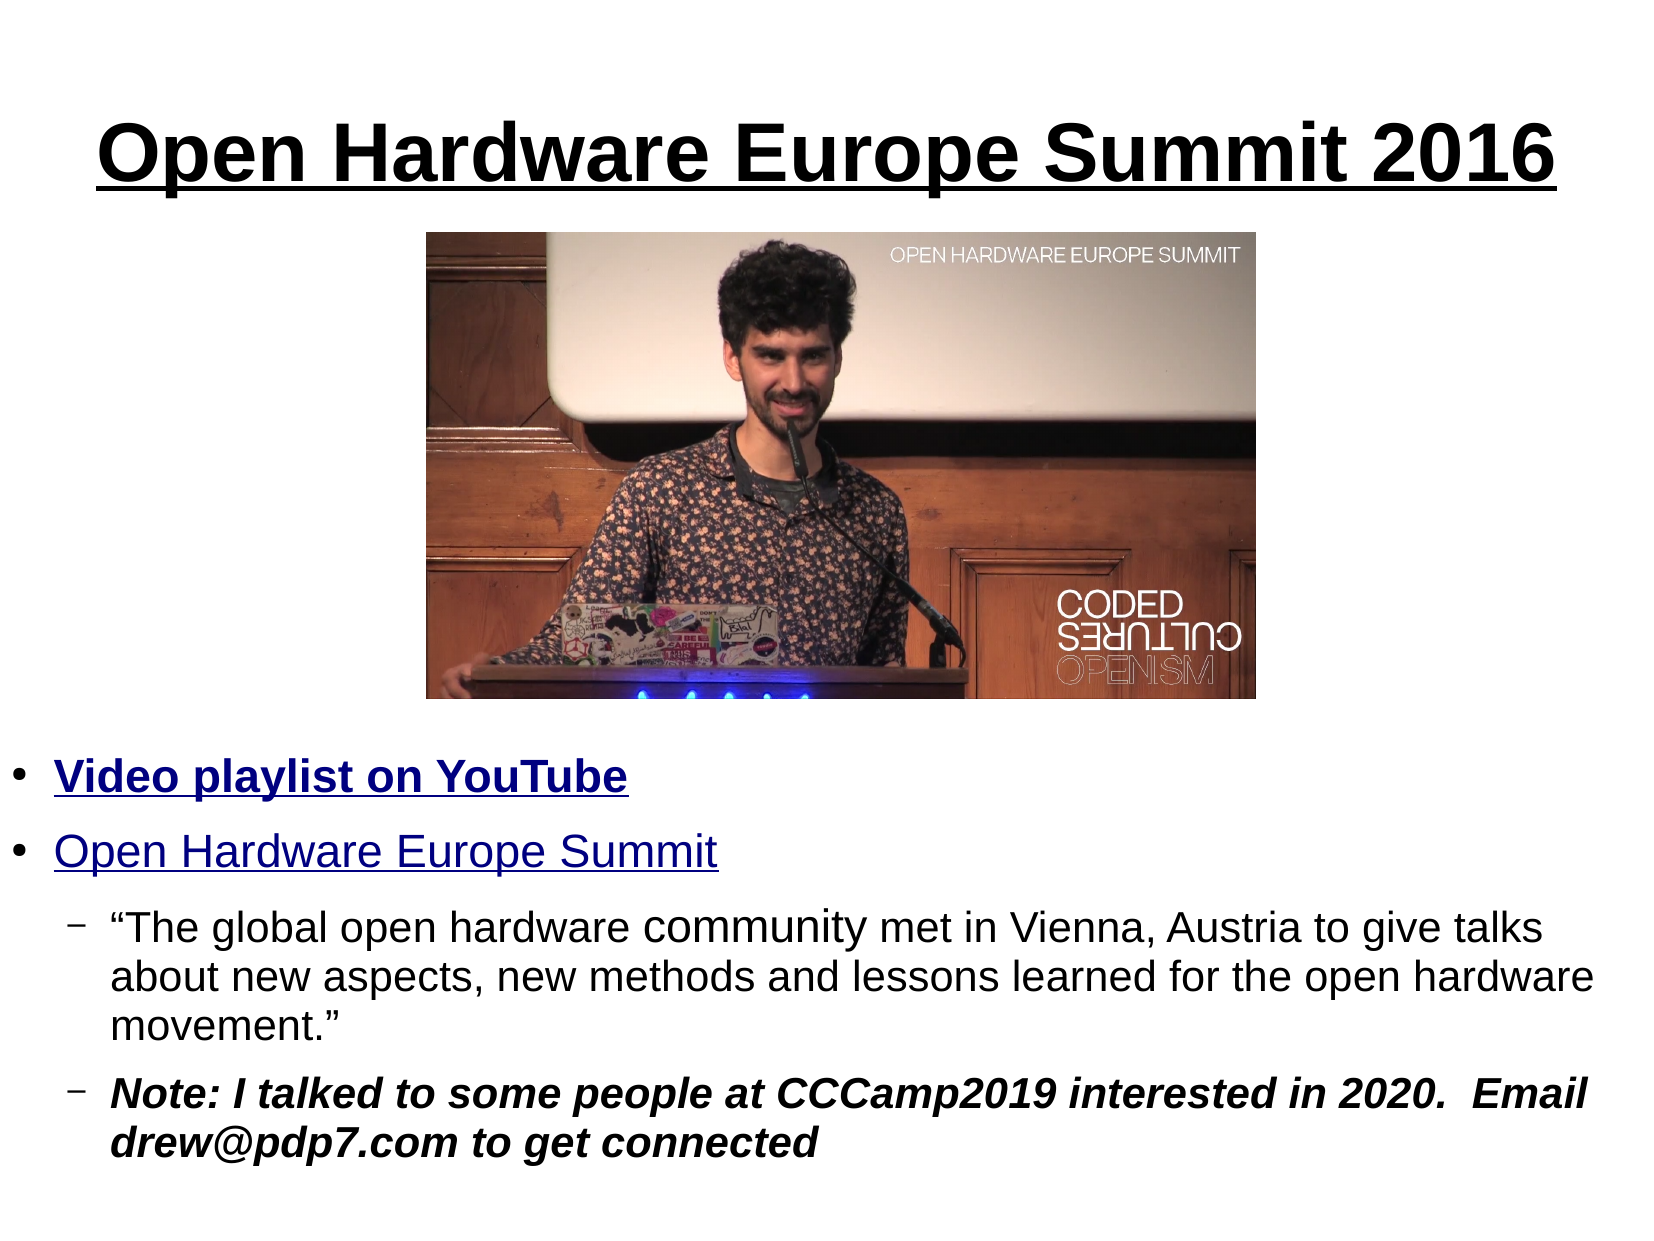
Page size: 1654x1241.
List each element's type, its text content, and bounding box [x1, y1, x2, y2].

picture [426, 232, 1256, 699]
list Video playlist on YouTube Open Hardware Europe Summit “The global open hardware community met in Vienna, Austria to give talks about new aspects, new methods and lessons learned for the open hardware movement.” Note: I talked to some people at CCCamp2019 interested in 2020. Email drew@pdp7.com to get connected [0, 750, 1606, 1171]
title Open Hardware Europe Summit 2016 [82, 49, 1571, 257]
